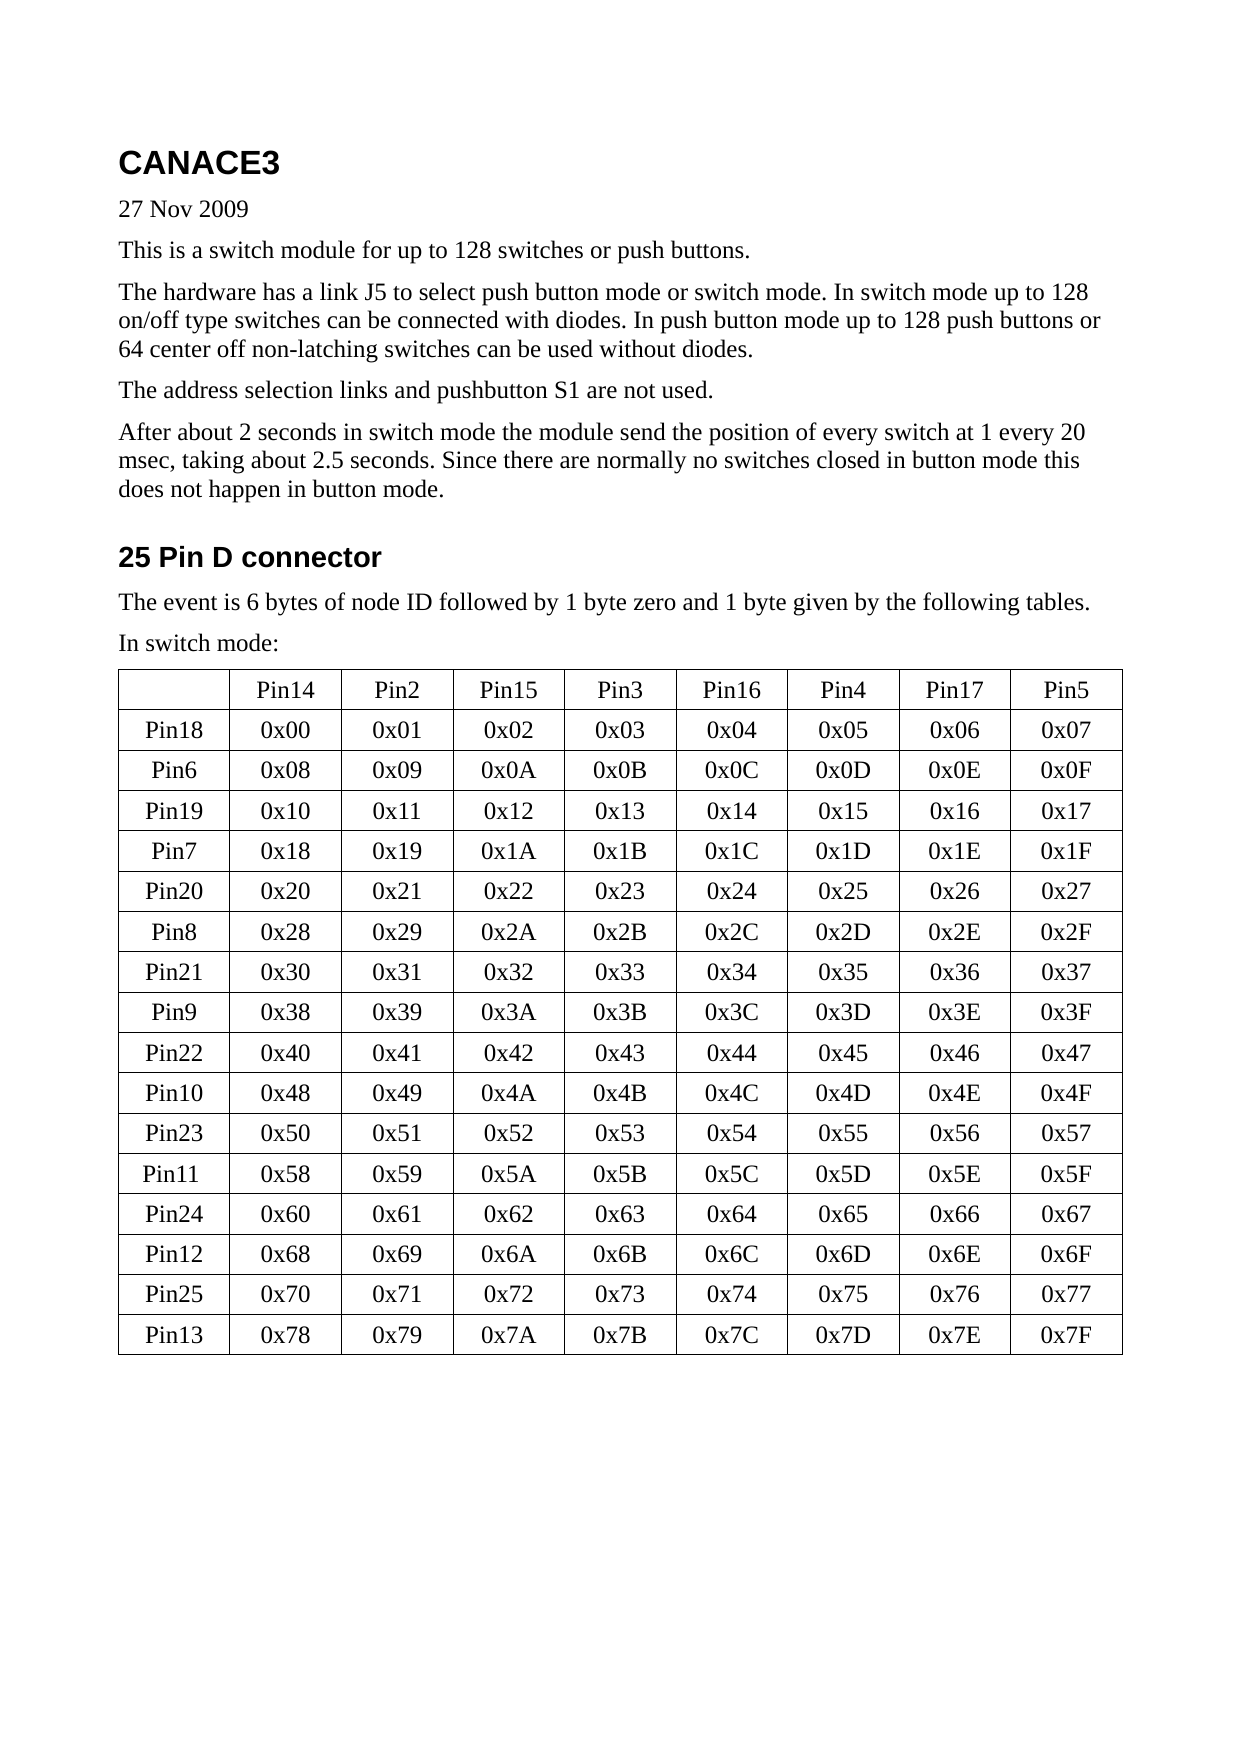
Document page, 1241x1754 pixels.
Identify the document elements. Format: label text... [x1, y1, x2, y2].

table_cell 0x18 [230, 831, 341, 871]
table_cell 0x16 [900, 791, 1010, 830]
table_cell 0x32 [454, 952, 564, 992]
table_cell 0x24 [677, 872, 787, 911]
table_cell 0x0E [900, 751, 1010, 790]
table_cell Pin22 [119, 1033, 229, 1072]
table_cell 0x75 [788, 1275, 899, 1314]
table_cell 0x69 [342, 1235, 453, 1274]
table_cell 0x22 [454, 872, 564, 911]
table_cell 0x38 [230, 993, 341, 1032]
table_cell 0x61 [342, 1194, 453, 1233]
table_cell 0x7A [454, 1315, 564, 1354]
table_cell 0x08 [230, 751, 341, 790]
table_cell 0x3A [454, 993, 564, 1032]
table_cell 0x6F [1011, 1235, 1122, 1274]
table_cell 0x20 [230, 872, 341, 911]
text The hardware has a link J5 to select push button mode or switch mode. In switch mode up to 128 on/off type switches can be connected with diodes. In push button mode up to 128 push buttons or 64 center off non-latching switches can be used without diodes. [118, 277, 1122, 363]
table_header Pin15 [454, 670, 564, 709]
table_cell Pin13 [119, 1315, 229, 1354]
table_cell 0x1E [900, 831, 1010, 871]
table_cell 0x2A [454, 912, 564, 951]
table_cell 0x35 [788, 952, 899, 992]
table_cell 0x72 [454, 1275, 564, 1314]
table_cell 0x42 [454, 1033, 564, 1072]
table_cell 0x00 [230, 710, 341, 750]
table_cell 0x52 [454, 1114, 564, 1153]
table_cell 0x04 [677, 710, 787, 750]
table_cell 0x0D [788, 751, 899, 790]
table_cell 0x59 [342, 1154, 453, 1193]
table_cell 0x29 [342, 912, 453, 951]
table_cell 0x40 [230, 1033, 341, 1072]
table_cell 0x36 [900, 952, 1010, 992]
table_cell 0x3E [900, 993, 1010, 1032]
table_cell 0x67 [1011, 1194, 1122, 1233]
table_cell 0x49 [342, 1073, 453, 1112]
table_cell 0x43 [565, 1033, 676, 1072]
table_header Pin17 [900, 670, 1010, 709]
table_cell 0x48 [230, 1073, 341, 1112]
table_cell 0x02 [454, 710, 564, 750]
table_cell 0x34 [677, 952, 787, 992]
table_header Pin14 [230, 670, 341, 709]
table_cell 0x70 [230, 1275, 341, 1314]
table_cell 0x4C [677, 1073, 787, 1112]
table_cell 0x17 [1011, 791, 1122, 830]
table_cell 0x54 [677, 1114, 787, 1153]
table_cell 0x19 [342, 831, 453, 871]
table_cell 0x3D [788, 993, 899, 1032]
table_cell Pin23 [119, 1114, 229, 1153]
table_cell Pin9 [119, 993, 229, 1032]
table_cell 0x2F [1011, 912, 1122, 951]
table_cell 0x4F [1011, 1073, 1122, 1112]
table_cell 0x1C [677, 831, 787, 871]
table_cell 0x0A [454, 751, 564, 790]
table_cell 0x2B [565, 912, 676, 951]
table_cell Pin18 [119, 710, 229, 750]
table_cell 0x0B [565, 751, 676, 790]
table_cell 0x79 [342, 1315, 453, 1354]
table_header [119, 670, 229, 709]
table_cell 0x65 [788, 1194, 899, 1233]
table_cell 0x5D [788, 1154, 899, 1193]
table_cell 0x5C [677, 1154, 787, 1193]
table_cell 0x33 [565, 952, 676, 992]
table_cell 0x4A [454, 1073, 564, 1112]
table_cell 0x68 [230, 1235, 341, 1274]
table_cell 0x1D [788, 831, 899, 871]
table_cell 0x78 [230, 1315, 341, 1354]
table_cell 0x58 [230, 1154, 341, 1193]
table_cell 0x73 [565, 1275, 676, 1314]
table_cell 0x7B [565, 1315, 676, 1354]
table_cell 0x74 [677, 1275, 787, 1314]
table_cell 0x51 [342, 1114, 453, 1153]
table_cell 0x0F [1011, 751, 1122, 790]
table_cell 0x13 [565, 791, 676, 830]
table_cell 0x7C [677, 1315, 787, 1354]
table_cell 0x55 [788, 1114, 899, 1153]
table_cell 0x09 [342, 751, 453, 790]
table_cell Pin25 [119, 1275, 229, 1314]
table_cell 0x7D [788, 1315, 899, 1354]
table_cell 0x21 [342, 872, 453, 911]
table_cell 0x7E [900, 1315, 1010, 1354]
table_cell 0x1A [454, 831, 564, 871]
table_cell 0x14 [677, 791, 787, 830]
table_cell 0x7F [1011, 1315, 1122, 1354]
table_cell 0x05 [788, 710, 899, 750]
table_cell Pin12 [119, 1235, 229, 1274]
table_cell 0x4D [788, 1073, 899, 1112]
table_cell 0x5E [900, 1154, 1010, 1193]
table_cell 0x2E [900, 912, 1010, 951]
table_cell 0x01 [342, 710, 453, 750]
table_cell 0x2D [788, 912, 899, 951]
table_cell 0x62 [454, 1194, 564, 1233]
table_cell Pin7 [119, 831, 229, 871]
table_cell Pin19 [119, 791, 229, 830]
table_cell 0x2C [677, 912, 787, 951]
table_cell 0x47 [1011, 1033, 1122, 1072]
table_cell 0x23 [565, 872, 676, 911]
table_cell 0x1B [565, 831, 676, 871]
table_cell 0x6E [900, 1235, 1010, 1274]
table_cell 0x30 [230, 952, 341, 992]
text The address selection links and pushbutton S1 are not used. [118, 376, 1122, 404]
table_cell 0x3B [565, 993, 676, 1032]
table_cell 0x12 [454, 791, 564, 830]
table_cell 0x11 [342, 791, 453, 830]
table_cell 0x07 [1011, 710, 1122, 750]
table_cell 0x6D [788, 1235, 899, 1274]
table_cell 0x5A [454, 1154, 564, 1193]
table_cell Pin21 [119, 952, 229, 992]
table_header Pin16 [677, 670, 787, 709]
table_cell 0x64 [677, 1194, 787, 1233]
table_cell 0x4E [900, 1073, 1010, 1112]
table_cell 0x6B [565, 1235, 676, 1274]
table_header Pin2 [342, 670, 453, 709]
subtitle 25 Pin D connector [118, 541, 1122, 574]
text 27 Nov 2009 [118, 194, 1122, 223]
table_cell Pin10 [119, 1073, 229, 1112]
table_cell 0x45 [788, 1033, 899, 1072]
table_cell 0x3F [1011, 993, 1122, 1032]
text This is a switch module for up to 128 switches or push buttons. [118, 236, 1122, 264]
table_cell 0x10 [230, 791, 341, 830]
table_cell 0x27 [1011, 872, 1122, 911]
table_cell 0x6A [454, 1235, 564, 1274]
table_cell 0x15 [788, 791, 899, 830]
table_header Pin4 [788, 670, 899, 709]
table_cell 0x5B [565, 1154, 676, 1193]
table_cell 0x77 [1011, 1275, 1122, 1314]
table_cell 0x4B [565, 1073, 676, 1112]
table_header Pin3 [565, 670, 676, 709]
table_cell 0x25 [788, 872, 899, 911]
table_cell 0x5F [1011, 1154, 1122, 1193]
text In switch mode: [118, 628, 1122, 657]
table_header Pin5 [1011, 670, 1122, 709]
table_cell 0x39 [342, 993, 453, 1032]
table_cell Pin24 [119, 1194, 229, 1233]
table_cell 0x66 [900, 1194, 1010, 1233]
table_cell 0x26 [900, 872, 1010, 911]
table_cell 0x60 [230, 1194, 341, 1233]
table_cell 0x6C [677, 1235, 787, 1274]
table_cell 0x56 [900, 1114, 1010, 1153]
table_cell 0x41 [342, 1033, 453, 1072]
table_cell 0x06 [900, 710, 1010, 750]
table_cell 0x28 [230, 912, 341, 951]
table_cell Pin20 [119, 872, 229, 911]
table_cell 0x44 [677, 1033, 787, 1072]
text After about 2 seconds in switch mode the module send the position of every switch at 1 every 20 msec, taking about 2.5 seconds. Since there are normally no switches closed in button mode this does not happen in button mode. [118, 417, 1122, 503]
table_cell 0x1F [1011, 831, 1122, 871]
table_cell 0x31 [342, 952, 453, 992]
table_cell 0x71 [342, 1275, 453, 1314]
table_cell 0x03 [565, 710, 676, 750]
table_cell Pin8 [119, 912, 229, 951]
table_cell 0x76 [900, 1275, 1010, 1314]
table_cell 0x0C [677, 751, 787, 790]
table_cell 0x37 [1011, 952, 1122, 992]
table_cell Pin11 [119, 1154, 229, 1193]
table_cell 0x57 [1011, 1114, 1122, 1153]
table_cell 0x63 [565, 1194, 676, 1233]
table_cell 0x46 [900, 1033, 1010, 1072]
text The event is 6 bytes of node ID followed by 1 byte zero and 1 byte given by the following tables. [118, 587, 1122, 615]
table_cell Pin6 [119, 751, 229, 790]
table_cell 0x3C [677, 993, 787, 1032]
subtitle CANACE3 [118, 143, 1122, 182]
table_cell 0x50 [230, 1114, 341, 1153]
table_cell 0x53 [565, 1114, 676, 1153]
